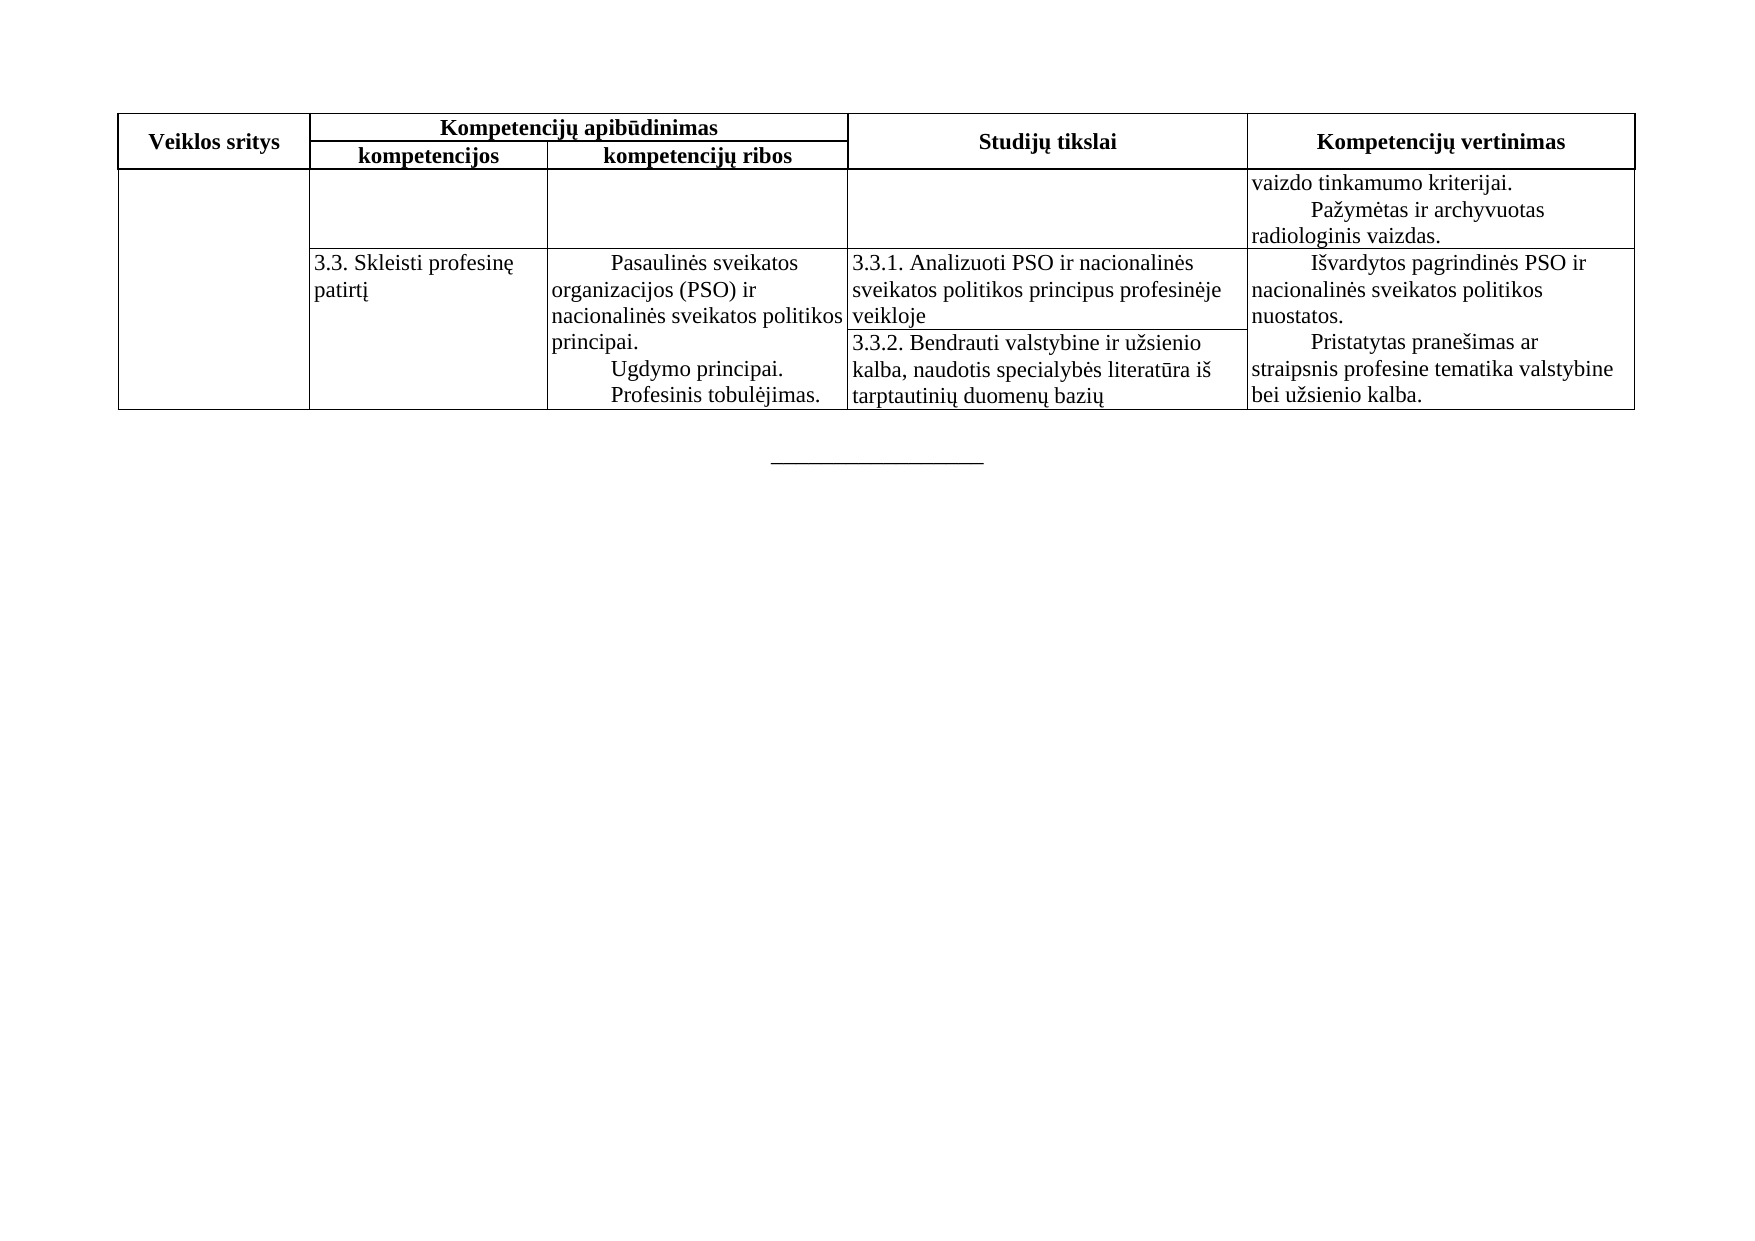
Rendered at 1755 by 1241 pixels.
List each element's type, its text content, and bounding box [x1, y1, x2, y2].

table_cell 3.3. Skleisti profesinę patirtį [310, 249, 547, 408]
table_header Studijų tikslai [849, 114, 1247, 168]
table_cell Išvardytos pagrindinės PSO ir nacionalinės sveikatos politikos nuostatos. Pristatytas pranešimas ar straipsnis profesine tematika valstybine bei užsienio kalba. [1248, 249, 1634, 408]
table_cell 3.3.2. Bendrauti valstybine ir užsienio kalba, naudotis specialybės literatūra iš tarptautinių duomenų bazių [848, 330, 1247, 408]
table_cell vaizdo tinkamumo kriterijai. Pažymėtas ir archyvuotas radiologinis vaizdas. [1248, 170, 1634, 248]
table_cell [848, 170, 1247, 248]
table_cell [548, 170, 847, 248]
table_header Veiklos sritys [119, 114, 309, 168]
table_cell Pasaulinės sveikatos organizacijos (PSO) ir nacionalinės sveikatos politikos principai. Ugdymo principai. Profesinis tobulėjimas. [548, 249, 847, 408]
table_cell kompetencijų ribos [548, 142, 847, 168]
table_cell [119, 170, 309, 408]
table_cell kompetencijos [311, 142, 547, 168]
table_cell [310, 170, 547, 248]
table_cell 3.3.1. Analizuoti PSO ir nacionalinės sveikatos politikos principus profesinėje veikloje [848, 249, 1247, 328]
table_header Kompetencijų apibūdinimas [311, 114, 847, 140]
table_header Kompetencijų vertinimas [1248, 114, 1634, 168]
text _________________ [118, 438, 1636, 467]
